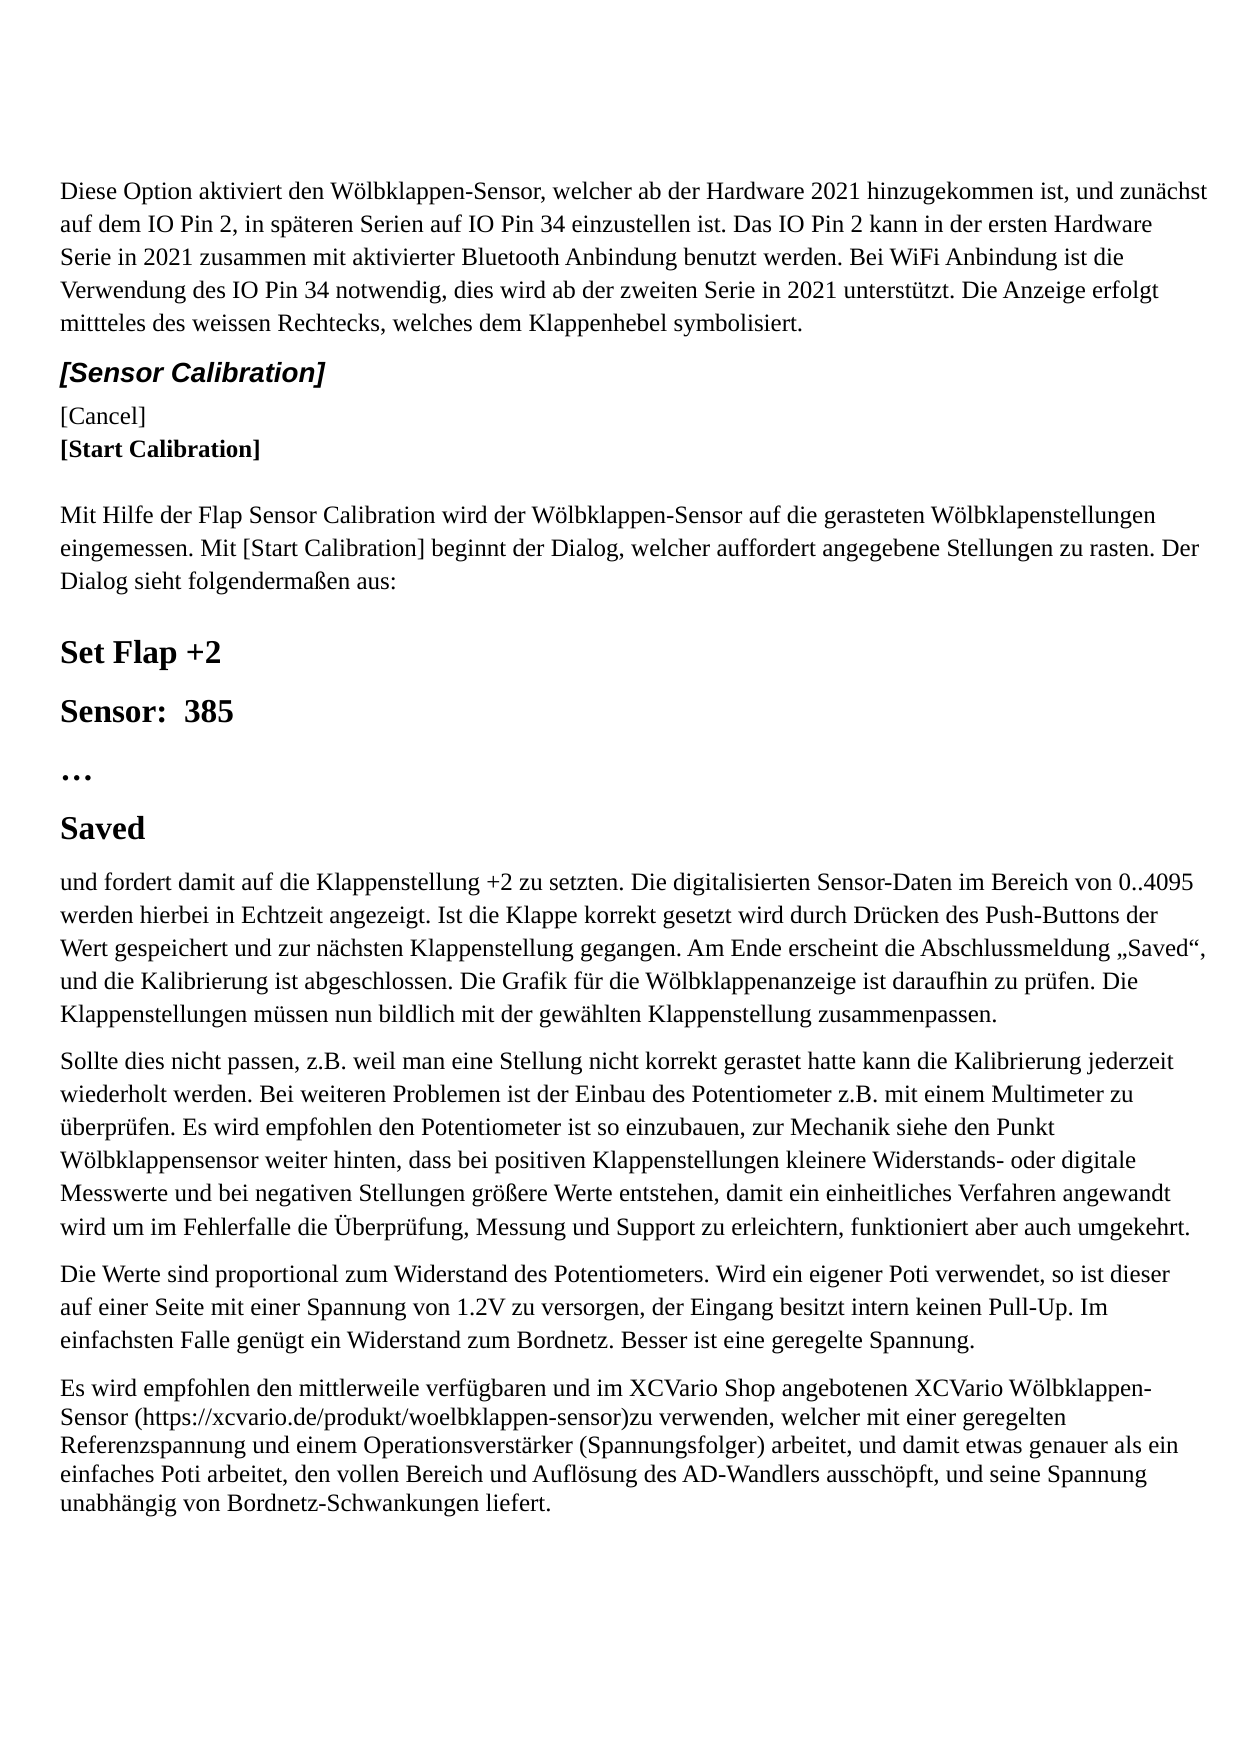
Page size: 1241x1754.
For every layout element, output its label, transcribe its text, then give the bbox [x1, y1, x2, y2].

text Set Flap +2 [60, 632, 1207, 671]
text Saved [60, 808, 1207, 846]
text Es wird empfohlen den mittlerweile verfügbaren und im XCVario Shop angebotenen XCVario Wölbklappen-Sensor (https://xcvario.de/produkt/woelbklappen-sensor)zu verwenden, welcher mit einer geregelten Referenzspannung und einem Operationsverstärker (Spannungsfolger) arbeitet, und damit etwas genauer als ein einfaches Poti arbeitet, den vollen Bereich und Auflösung des AD-Wandlers ausschöpft, und seine Spannung unabhängig von Bordnetz-Schwankungen liefert. [60, 1373, 1207, 1517]
text und fordert damit auf die Klappenstellung +2 zu setzten. Die digitalisierten Sensor-Daten im Bereich von 0..4095 werden hierbei in Echtzeit angezeigt. Ist die Klappe korrekt gesetzt wird durch Drücken des Push-Buttons der Wert gespeichert und zur nächsten Klappenstellung gegangen. Am Ende erscheint die Abschlussmeldung „Saved“, und die Kalibrierung ist abgeschlossen. Die Grafik für die Wölbklappenanzeige ist daraufhin zu prüfen. Die Klappenstellungen müssen nun bildlich mit der gewählten Klappenstellung zusammenpassen. [60, 867, 1207, 1028]
text Sensor: 385 [60, 691, 1207, 729]
text … [60, 749, 1207, 788]
text [Cancel] [60, 401, 1207, 430]
text Sollte dies nicht passen, z.B. weil man eine Stellung nicht korrekt gerastet hatte kann die Kalibrierung jederzeit wiederholt werden. Bei weiteren Problemen ist der Einbau des Potentiometer z.B. mit einem Multimeter zu überprüfen. Es wird empfohlen den Potentiometer ist so einzubauen, zur Mechanik siehe den Punkt Wölbklappensensor weiter hinten, dass bei positiven Klappenstellungen kleinere Widerstands- oder digitale Messwerte und bei negativen Stellungen größere Werte entstehen, damit ein einheitliches Verfahren angewandt wird um im Fehlerfalle die Überprüfung, Messung und Support zu erleichtern, funktioniert aber auch umgekehrt. [60, 1046, 1207, 1240]
text Die Werte sind proportional zum Widerstand des Potentiometers. Wird ein eigener Poti verwendet, so ist dieser auf einer Seite mit einer Spannung von 1.2V zu versorgen, der Eingang besitzt intern keinen Pull-Up. Im einfachsten Falle genügt ein Widerstand zum Bordnetz. Besser ist eine geregelte Spannung. [60, 1259, 1207, 1354]
text [Start Calibration] [60, 434, 1207, 463]
text Mit Hilfe der Flap Sensor Calibration wird der Wölbklappen-Sensor auf die gerasteten Wölbklapenstellungen eingemessen. Mit [Start Calibration] beginnt der Dialog, welcher auffordert angegebene Stellungen zu rasten. Der Dialog sieht folgendermaßen aus: [60, 500, 1207, 595]
text Diese Option aktiviert den Wölbklappen-Sensor, welcher ab der Hardware 2021 hinzugekommen ist, und zunächst auf dem IO Pin 2, in späteren Serien auf IO Pin 34 einzustellen ist. Das IO Pin 2 kann in der ersten Hardware Serie in 2021 zusammen mit aktivierter Bluetooth Anbindung benutzt werden. Bei WiFi Anbindung ist die Verwendung des IO Pin 34 notwendig, dies wird ab der zweiten Serie in 2021 unterstützt. Die Anzeige erfolgt mittteles des weissen Rechtecks, welches dem Klappenhebel symbolisiert. [60, 176, 1207, 337]
subtitle [Sensor Calibration] [60, 357, 1207, 388]
